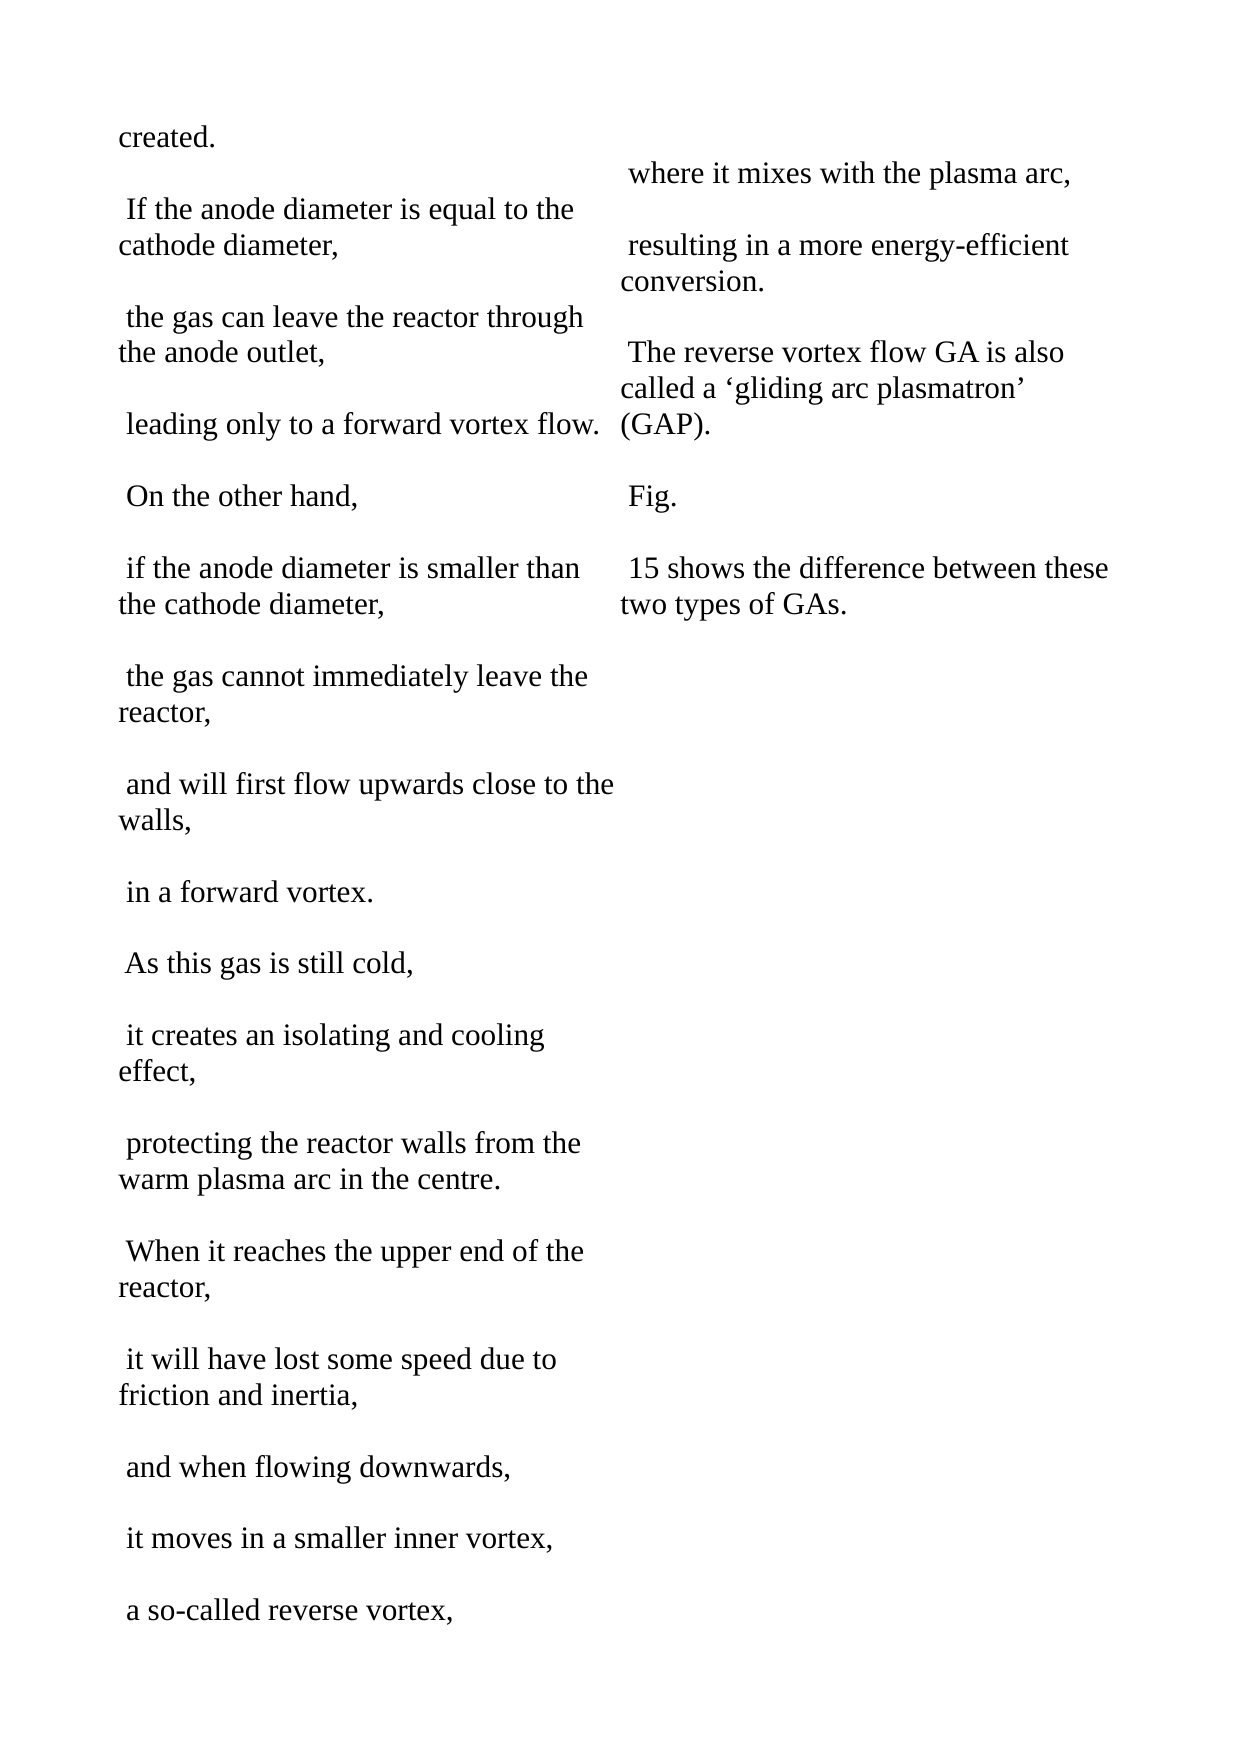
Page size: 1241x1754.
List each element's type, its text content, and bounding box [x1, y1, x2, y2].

text Fig. [620, 477, 1122, 513]
text and when flowing downwards, [118, 1448, 620, 1484]
text it creates an isolating and cooling effect, [118, 1017, 620, 1088]
text resulting in a more energy-efficient conversion. [620, 226, 1122, 298]
text When it reaches the upper end of the reactor, [118, 1232, 620, 1304]
text the gas can leave the reactor through the anode outlet, [118, 298, 620, 370]
text in a forward vortex. [118, 873, 620, 909]
text it will have lost some speed due to friction and inertia, [118, 1340, 620, 1412]
text If the anode diameter is equal to the cathode diameter, [118, 190, 620, 262]
text and will first flow upwards close to the walls, [118, 765, 620, 837]
text 15 shows the difference between these two types of GAs. [620, 549, 1122, 621]
text leading only to a forward vortex flow. [118, 406, 620, 442]
text On the other hand, [118, 477, 620, 513]
text it moves in a smaller inner vortex, [118, 1520, 620, 1556]
text created. [118, 118, 620, 154]
text protecting the reactor walls from the warm plasma arc in the centre. [118, 1124, 620, 1196]
text the gas cannot immediately leave the reactor, [118, 657, 620, 729]
text a so-called reverse vortex, [118, 1592, 620, 1627]
text where it mixes with the plasma arc, [620, 154, 1122, 190]
text As this gas is still cold, [118, 945, 620, 981]
text if the anode diameter is smaller than the cathode diameter, [118, 549, 620, 621]
text The reverse vortex flow GA is also called a ‘gliding arc plasmatron’ (GAP). [620, 334, 1122, 442]
